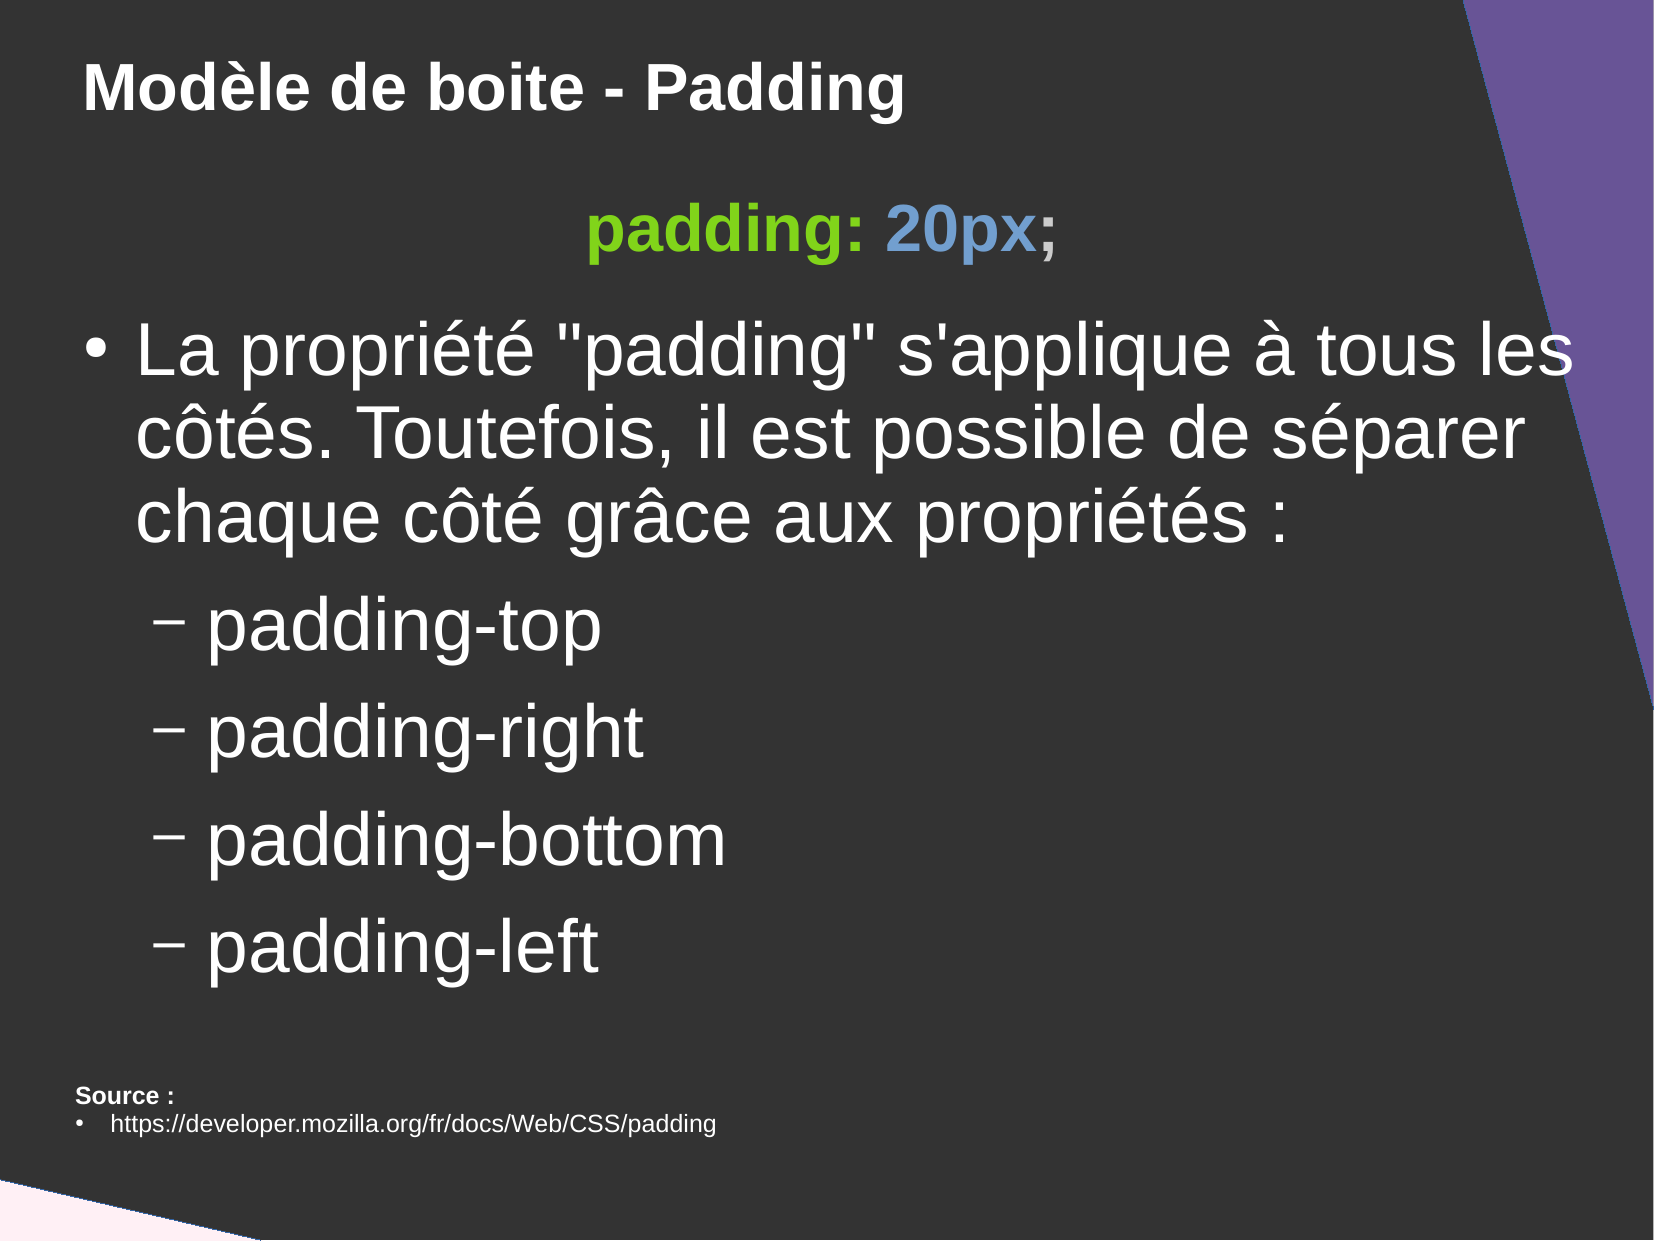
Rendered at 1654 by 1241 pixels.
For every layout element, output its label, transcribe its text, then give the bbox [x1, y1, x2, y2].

text_box Source : https://developer.mozilla.org/fr/docs/Web/CSS/padding [60, 1074, 1546, 1217]
text_box padding: 20px; [570, 183, 1083, 290]
text_box [1463, 0, 1654, 710]
list La propriété "padding" s'applique à tous les côtés. Toutefois, il est possible de séparer chaque côté grâce aux propriétés : padding-top padding-right padding-bottom padding-left [64, 307, 1604, 1063]
text_box [0, 1179, 265, 1241]
title Modèle de boite - Padding [82, 49, 1571, 130]
